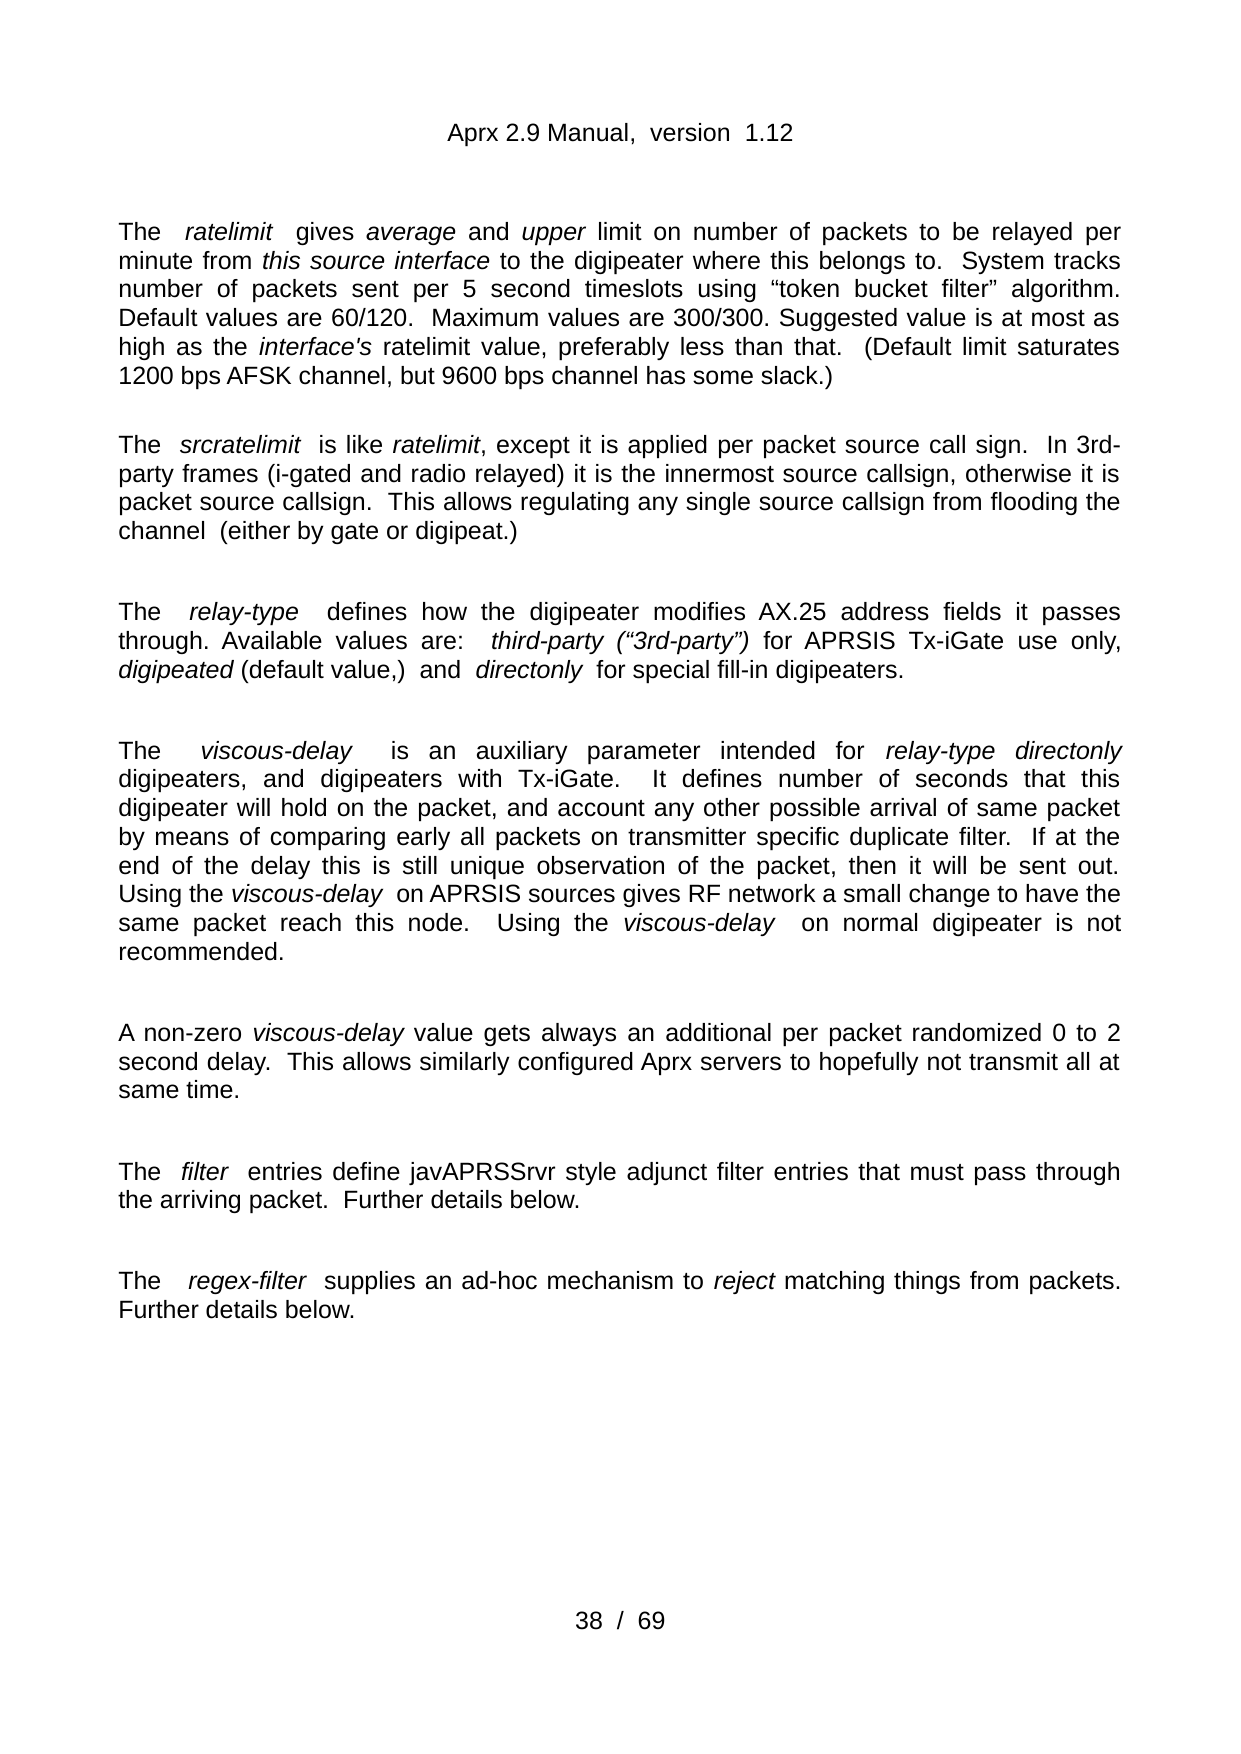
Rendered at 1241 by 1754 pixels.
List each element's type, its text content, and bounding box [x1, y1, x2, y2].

text The regex-filter supplies an ad-hoc mechanism to reject matching things from packets. Further details below. [118, 1266, 1122, 1324]
text The filter entries define javAPRSSrvr style adjunct filter entries that must pass through the arriving packet. Further details below. [118, 1157, 1122, 1214]
text A non-zero viscous-delay value gets always an additional per packet randomized 0 to 2 second delay. This allows similarly configured Aprx servers to hopefully not transmit all at same time. [118, 1018, 1122, 1104]
text The relay-type defines how the digipeater modifies AX.25 address fields it passes through. Available values are: third-party (“3rd-party”) for APRSIS Tx-iGate use only, digipeated (default value,) and directonly for special fill-in digipeaters. [118, 597, 1122, 683]
text The viscous-delay is an auxiliary parameter intended for relay-type directonly digipeaters, and digipeaters with Tx-iGate. It defines number of seconds that this digipeater will hold on the packet, and account any other possible arrival of same packet by means of comparing early all packets on transmitter specific duplicate filter. If at the end of the delay this is still unique observation of the packet, then it will be sent out. Using the viscous-delay on APRSIS sources gives RF network a small change to have the same packet reach this node. Using the viscous-delay on normal digipeater is not recommended. [118, 736, 1122, 966]
text The srcratelimit is like ratelimit, except it is applied per packet source call sign. In 3rd-party frames (i-gated and radio relayed) it is the innermost source callsign, otherwise it is packet source callsign. This allows regulating any single source callsign from flooding the channel (either by gate or digipeat.) [118, 430, 1122, 545]
text The ratelimit gives average and upper limit on number of packets to be relayed per minute from this source interface to the digipeater where this belongs to. System tracks number of packets sent per 5 second timeslots using “token bucket filter” algorithm. Default values are 60/120. Maximum values are 300/300. Suggested value is at most as high as the interface's ratelimit value, preferably less than that. (Default limit saturates 1200 bps AFSK channel, but 9600 bps channel has some slack.) [118, 217, 1122, 389]
